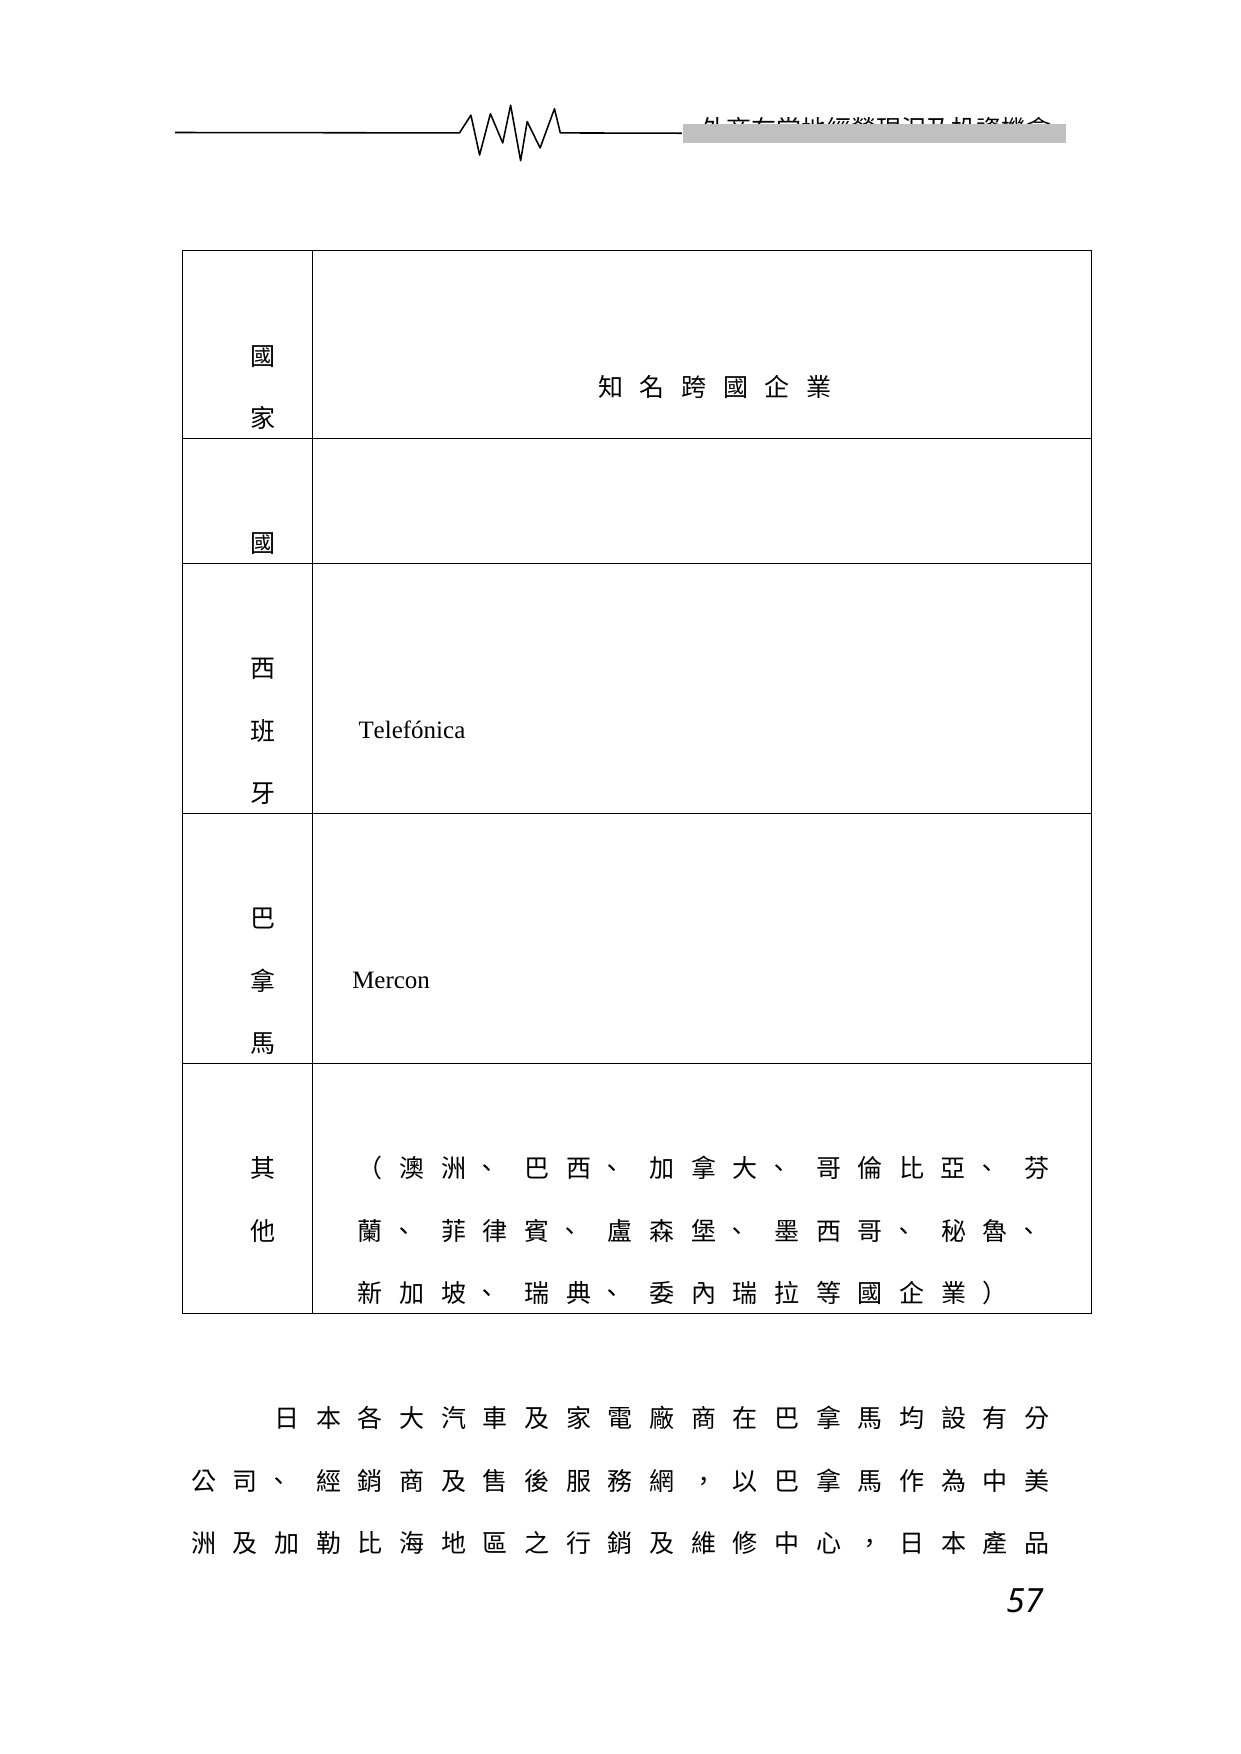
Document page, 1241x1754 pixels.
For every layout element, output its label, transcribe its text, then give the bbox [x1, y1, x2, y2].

table_cell Mercon [313, 814, 1091, 1063]
table_cell 巴拿馬 [183, 814, 312, 1063]
text 日本各大汽車及家電廠商在巴拿馬均設有分公司、經銷商及售後服務網，以巴拿馬作為中美洲及加勒比海地區之行銷及維修中心，日本產品 [183, 1375, 1058, 1563]
table_header 國家 [183, 251, 312, 438]
table_cell 其他 [183, 1064, 312, 1313]
table_cell Telefónica [313, 564, 1091, 813]
table_cell 國 [183, 439, 312, 563]
table_header 知名跨國企業 [313, 251, 1091, 438]
table_cell （澳洲、巴西、加拿大、哥倫比亞、芬蘭、菲律賓、盧森堡、墨西哥、秘魯、新加坡、瑞典、委內瑞拉等國企業） [313, 1064, 1091, 1313]
table_cell [313, 439, 1091, 563]
table_cell 西班牙 [183, 564, 312, 813]
